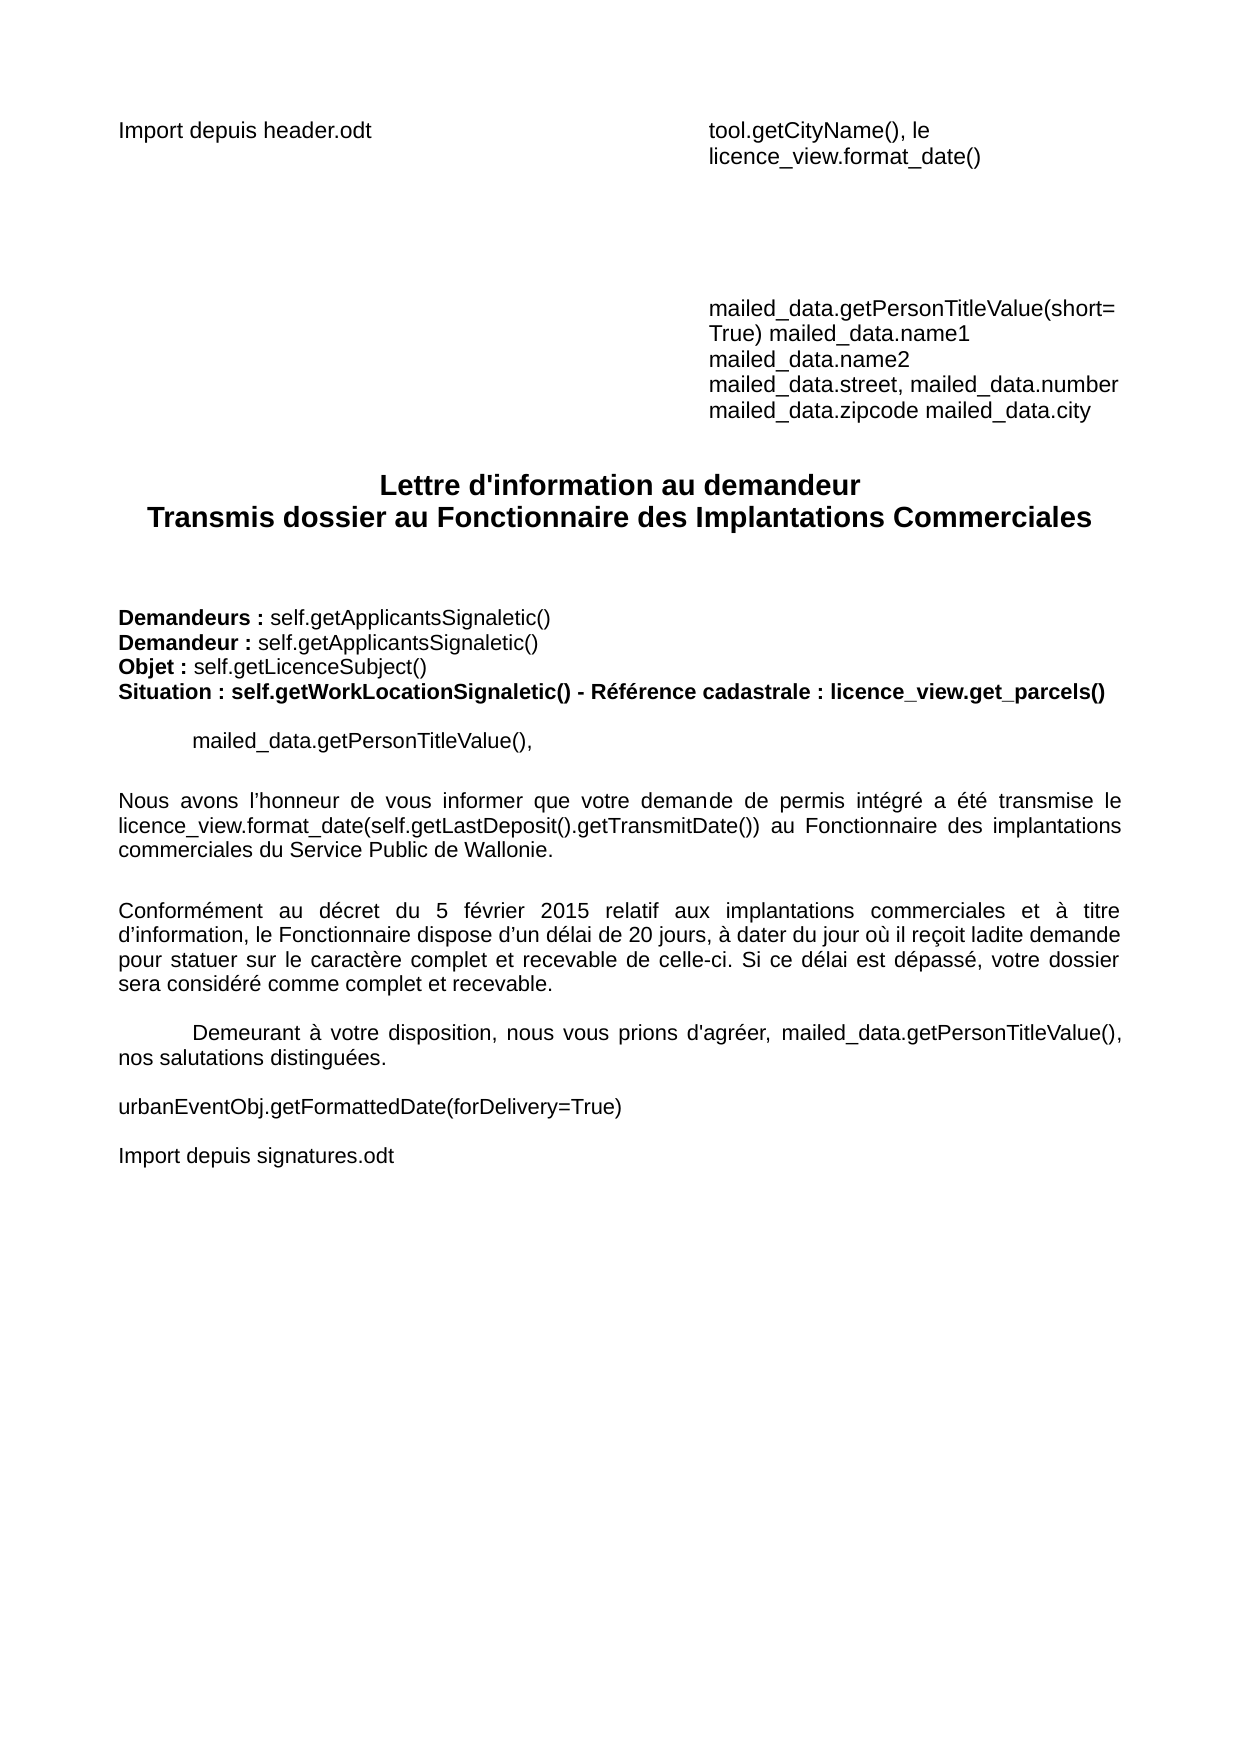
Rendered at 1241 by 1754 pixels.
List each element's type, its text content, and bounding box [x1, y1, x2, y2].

text Import depuis signatures.odt [118, 1143, 1122, 1168]
text urbanEventObj.getFormattedDate(forDelivery=True) [118, 1094, 1122, 1119]
text Demeurant à votre disposition, nous vous prions d'agréer, mailed_data.getPersonTitleValue(), nos salutations distinguées. [118, 1021, 1122, 1070]
text Demandeur : self.getApplicantsSignaletic() [118, 630, 1122, 655]
text Demandeurs : self.getApplicantsSignaletic() [118, 606, 1122, 630]
text mailed_data.getPersonTitleValue(), [118, 728, 1122, 753]
text Objet : self.getLicenceSubject() [118, 655, 1122, 679]
title Lettre d'information au demandeur [118, 468, 1122, 501]
table_header Import depuis header.odt [118, 118, 708, 436]
table_header tool.getCityName(), le licence_view.format_date() mailed_data.getPersonTitleValue(short=True) mailed_data.name1 mailed_data.name2 mailed_data.street, mailed_data.number mailed_data.zipcode mailed_data.city [709, 118, 1128, 436]
title Transmis dossier au Fonctionnaire des Implantations Commerciales [118, 501, 1122, 534]
text Situation : self.getWorkLocationSignaletic() - Référence cadastrale : licence_view.get_parcels() [118, 679, 1122, 704]
text Nous avons l’honneur de vous informer que votre demande de permis intégré a été transmise le licence_view.format_date(self.getLastDeposit().getTransmitDate()) au Fonctionnaire des implantations commerciales du Service Public de Wallonie. [118, 789, 1122, 862]
text Conformément au décret du 5 février 2015 relatif aux implantations commerciales et à titre d’information, le Fonctionnaire dispose d’un délai de 20 jours, à dater du jour où il reçoit ladite demande pour statuer sur le caractère complet et recevable de celle-ci. Si ce délai est dépassé, votre dossier sera considéré comme complet et recevable. [118, 899, 1122, 997]
